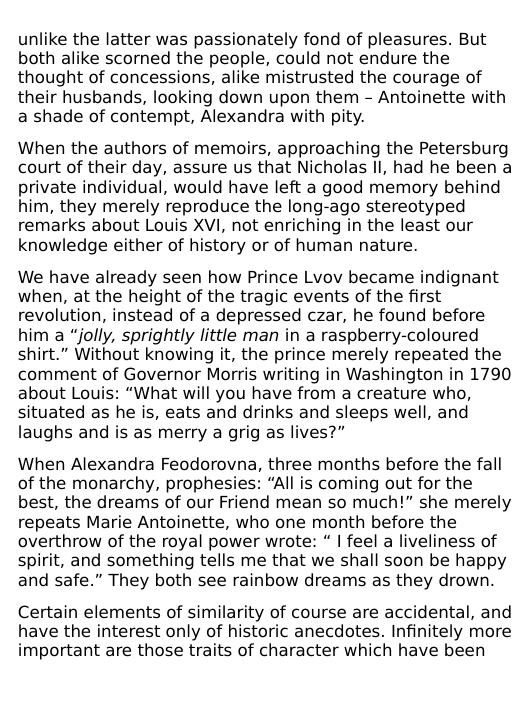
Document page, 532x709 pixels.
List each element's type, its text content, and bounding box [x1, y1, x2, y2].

text unlike the latter was passionately fond of pleasures. But both alike scorned the people, could not endure the thought of concessions, alike mistrusted the courage of their husbands, looking down upon them – Antoinette with a shade of contempt, Alexandra with pity. [18, 29, 514, 126]
text We have already seen how Prince Lvov became indignant when, at the height of the tragic events of the first revolution, instead of a depressed czar, he found before him a “jolly, sprightly little man in a raspberry-coloured shirt.” Without knowing it, the prince merely repeated the comment of Governor Morris writing in Washington in 1790 about Louis: “What will you have from a creature who, situated as he is, eats and drinks and sleeps well, and laughs and is as merry a grig as lives?” [18, 268, 514, 442]
text Certain elements of similarity of course are accidental, and have the interest only of historic anecdotes. Infinitely more important are those traits of character which have been [18, 603, 514, 661]
text When the authors of memoirs, approaching the Petersburg court of their day, assure us that Nicholas II, had he been a private individual, would have left a good memory behind him, they merely reproduce the long-ago stereotyped remarks about Louis XVI, not enriching in the least our knowledge either of history or of human nature. [18, 139, 514, 255]
text When Alexandra Feodorovna, three months before the fall of the monarchy, prophesies: “All is coming out for the best, the dreams of our Friend mean so much!” she merely repeats Marie Antoinette, who one month before the overthrow of the royal power wrote: “ I feel a liveliness of spirit, and something tells me that we shall soon be happy and safe.” They both see rainbow dreams as they drown. [18, 454, 514, 590]
